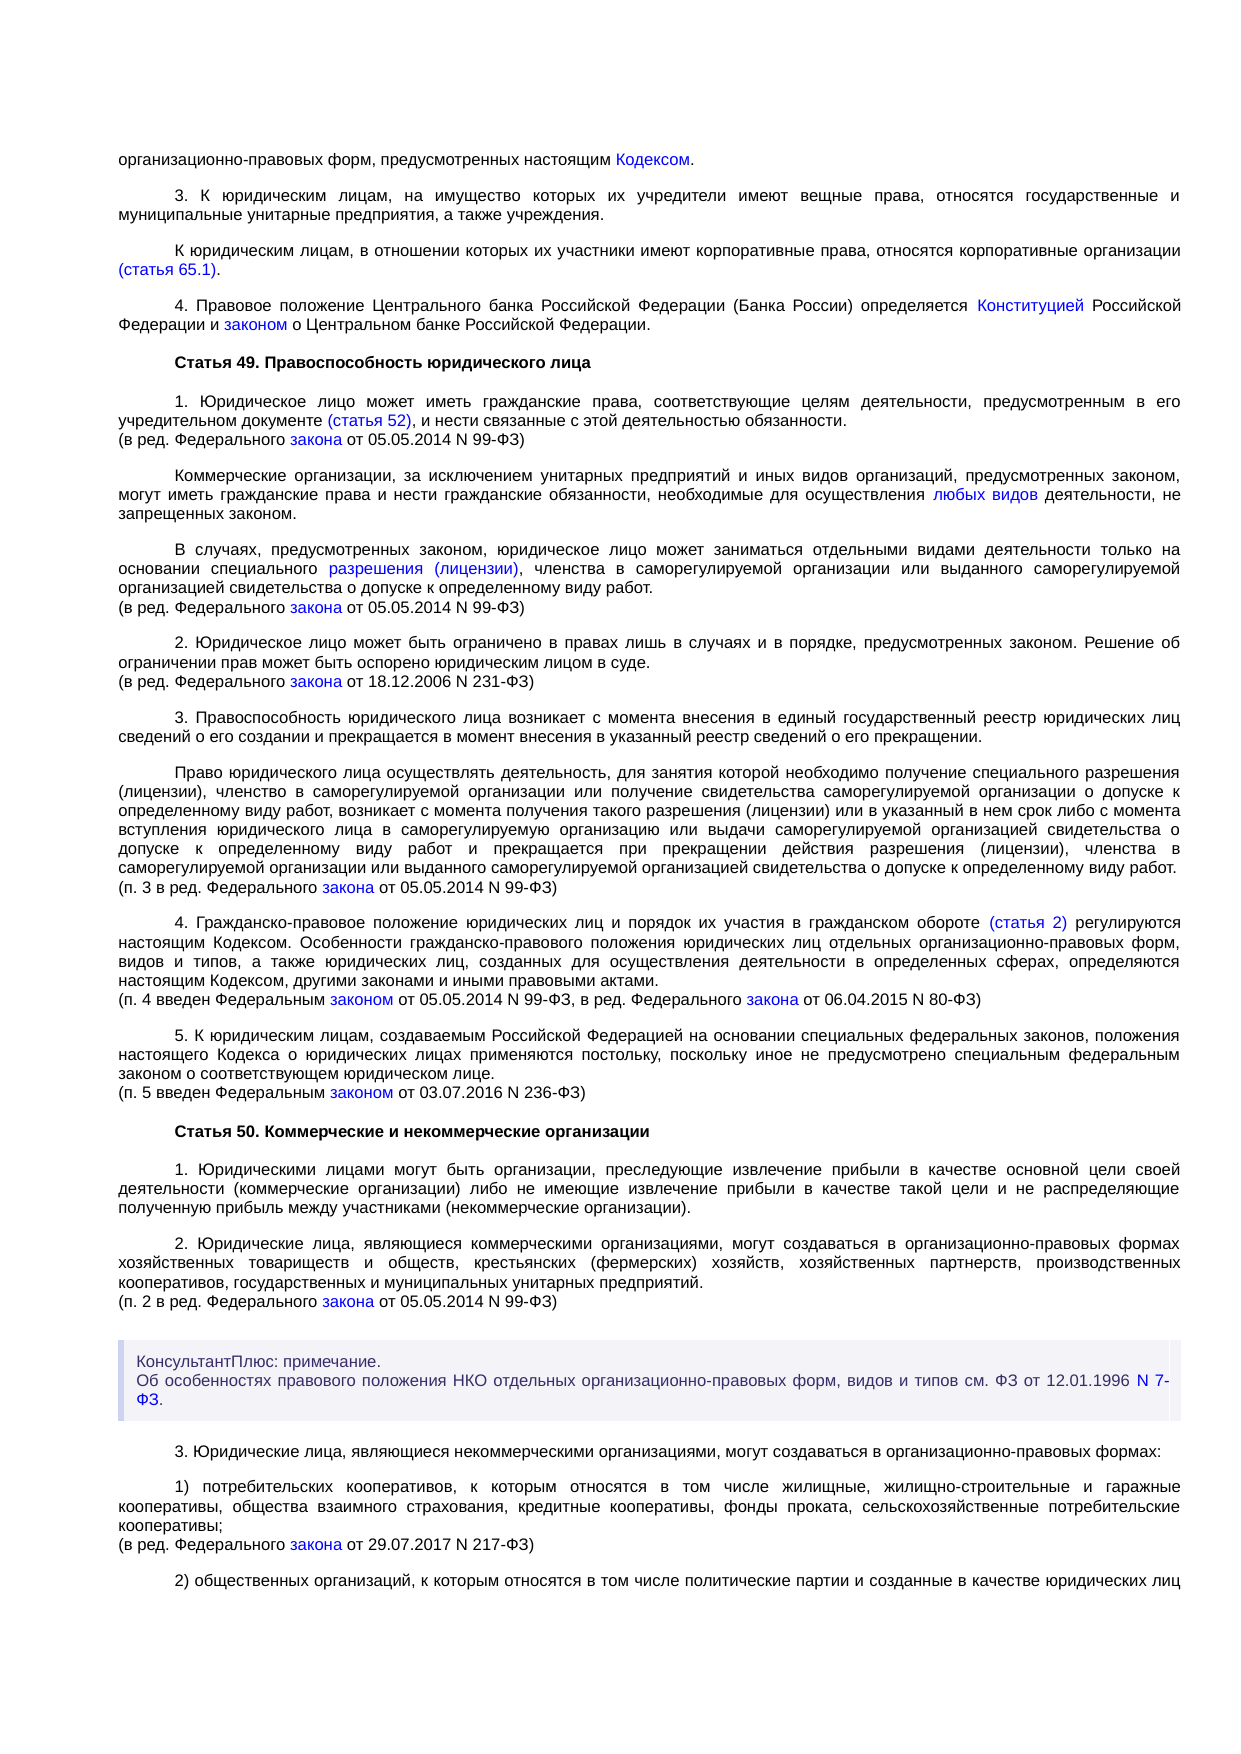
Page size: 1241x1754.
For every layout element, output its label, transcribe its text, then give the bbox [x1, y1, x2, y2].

text 1) потребительских кооперативов, к которым относятся в том числе жилищные, жилищно-строительные и гаражные кооперативы, общества взаимного страхования, кредитные кооперативы, фонды проката, сельскохозяйственные потребительские кооперативы; [118, 1477, 1181, 1535]
table_header [124, 1340, 136, 1421]
text (в ред. Федерального закона от 29.07.2017 N 217-ФЗ) [118, 1535, 1181, 1554]
text 3. Юридические лица, являющиеся некоммерческими организациями, могут создаваться в организационно-правовых формах: [118, 1441, 1181, 1461]
table_header [118, 1340, 124, 1421]
text (п. 5 введен Федеральным законом от 03.07.2016 N 236-ФЗ) [118, 1083, 1181, 1102]
text 4. Гражданско-правовое положение юридических лиц и порядок их участия в гражданском обороте (статья 2) регулируются настоящим Кодексом. Особенности гражданско-правового положения юридических лиц отдельных организационно-правовых форм, видов и типов, а также юридических лиц, созданных для осуществления деятельности в определенных сферах, определяются настоящим Кодексом, другими законами и иными правовыми актами. [118, 913, 1181, 990]
text (п. 4 введен Федеральным законом от 05.05.2014 N 99-ФЗ, в ред. Федерального закона от 06.04.2015 N 80-ФЗ) [118, 990, 1181, 1009]
text 1. Юридическими лицами могут быть организации, преследующие извлечение прибыли в качестве основной цели своей деятельности (коммерческие организации) либо не имеющие извлечение прибыли в качестве такой цели и не распределяющие полученную прибыль между участниками (некоммерческие организации). [118, 1160, 1181, 1217]
text (в ред. Федерального закона от 05.05.2014 N 99-ФЗ) [118, 430, 1181, 449]
subtitle Статья 49. Правоспособность юридического лица [118, 353, 1181, 372]
text Коммерческие организации, за исключением унитарных предприятий и иных видов организаций, предусмотренных законом, могут иметь гражданские права и нести гражданские обязанности, необходимые для осуществления любых видов деятельности, не запрещенных законом. [118, 466, 1181, 523]
text (в ред. Федерального закона от 05.05.2014 N 99-ФЗ) [118, 597, 1181, 617]
text 2. Юридические лица, являющиеся коммерческими организациями, могут создаваться в организационно-правовых формах хозяйственных товариществ и обществ, крестьянских (фермерских) хозяйств, хозяйственных партнерств, производственных кооперативов, государственных и муниципальных унитарных предприятий. [118, 1234, 1181, 1292]
text К юридическим лицам, в отношении которых их участники имеют корпоративные права, относятся корпоративные организации (статья 65.1). [118, 241, 1181, 279]
text организационно-правовых форм, предусмотренных настоящим Кодексом. [118, 150, 1181, 169]
text 2. Юридическое лицо может быть ограничено в правах лишь в случаях и в порядке, предусмотренных законом. Решение об ограничении прав может быть оспорено юридическим лицом в суде. [118, 633, 1181, 672]
text 2) общественных организаций, к которым относятся в том числе политические партии и созданные в качестве юридических лиц [118, 1571, 1181, 1590]
text 4. Правовое положение Центрального банка Российской Федерации (Банка России) определяется Конституцией Российской Федерации и законом о Центральном банке Российской Федерации. [118, 296, 1181, 334]
text 5. К юридическим лицам, создаваемым Российской Федерацией на основании специальных федеральных законов, положения настоящего Кодекса о юридических лицах применяются постольку, поскольку иное не предусмотрено специальным федеральным законом о соответствующем юридическом лице. [118, 1026, 1181, 1083]
text 3. К юридическим лицам, на имущество которых их учредители имеют вещные права, относятся государственные и муниципальные унитарные предприятия, а также учреждения. [118, 186, 1181, 224]
text Право юридического лица осуществлять деятельность, для занятия которой необходимо получение специального разрешения (лицензии), членство в саморегулируемой организации или получение свидетельства саморегулируемой организации о допуске к определенному виду работ, возникает с момента получения такого разрешения (лицензии) или в указанный в нем срок либо с момента вступления юридического лица в саморегулируемую организацию или выдачи саморегулируемой организацией свидетельства о допуске к определенному виду работ и прекращается при прекращении действия разрешения (лицензии), членства в саморегулируемой организации или выданного саморегулируемой организацией свидетельства о допуске к определенному виду работ. [118, 762, 1181, 877]
table_header [1170, 1340, 1181, 1421]
text (в ред. Федерального закона от 18.12.2006 N 231-ФЗ) [118, 672, 1181, 691]
table_header КонсультантПлюс: примечание. Об особенностях правового положения НКО отдельных организационно-правовых форм, видов и типов см. ФЗ от 12.01.1996 N 7-ФЗ. [136, 1340, 1169, 1421]
subtitle Статья 50. Коммерческие и некоммерческие организации [118, 1122, 1181, 1141]
text (п. 2 в ред. Федерального закона от 05.05.2014 N 99-ФЗ) [118, 1292, 1181, 1311]
text В случаях, предусмотренных законом, юридическое лицо может заниматься отдельными видами деятельности только на основании специального разрешения (лицензии), членства в саморегулируемой организации или выданного саморегулируемой организацией свидетельства о допуске к определенному виду работ. [118, 540, 1181, 597]
text (п. 3 в ред. Федерального закона от 05.05.2014 N 99-ФЗ) [118, 877, 1181, 897]
text 3. Правоспособность юридического лица возникает с момента внесения в единый государственный реестр юридических лиц сведений о его создании и прекращается в момент внесения в указанный реестр сведений о его прекращении. [118, 707, 1181, 746]
text 1. Юридическое лицо может иметь гражданские права, соответствующие целям деятельности, предусмотренным в его учредительном документе (статья 52), и нести связанные с этой деятельностью обязанности. [118, 392, 1181, 430]
